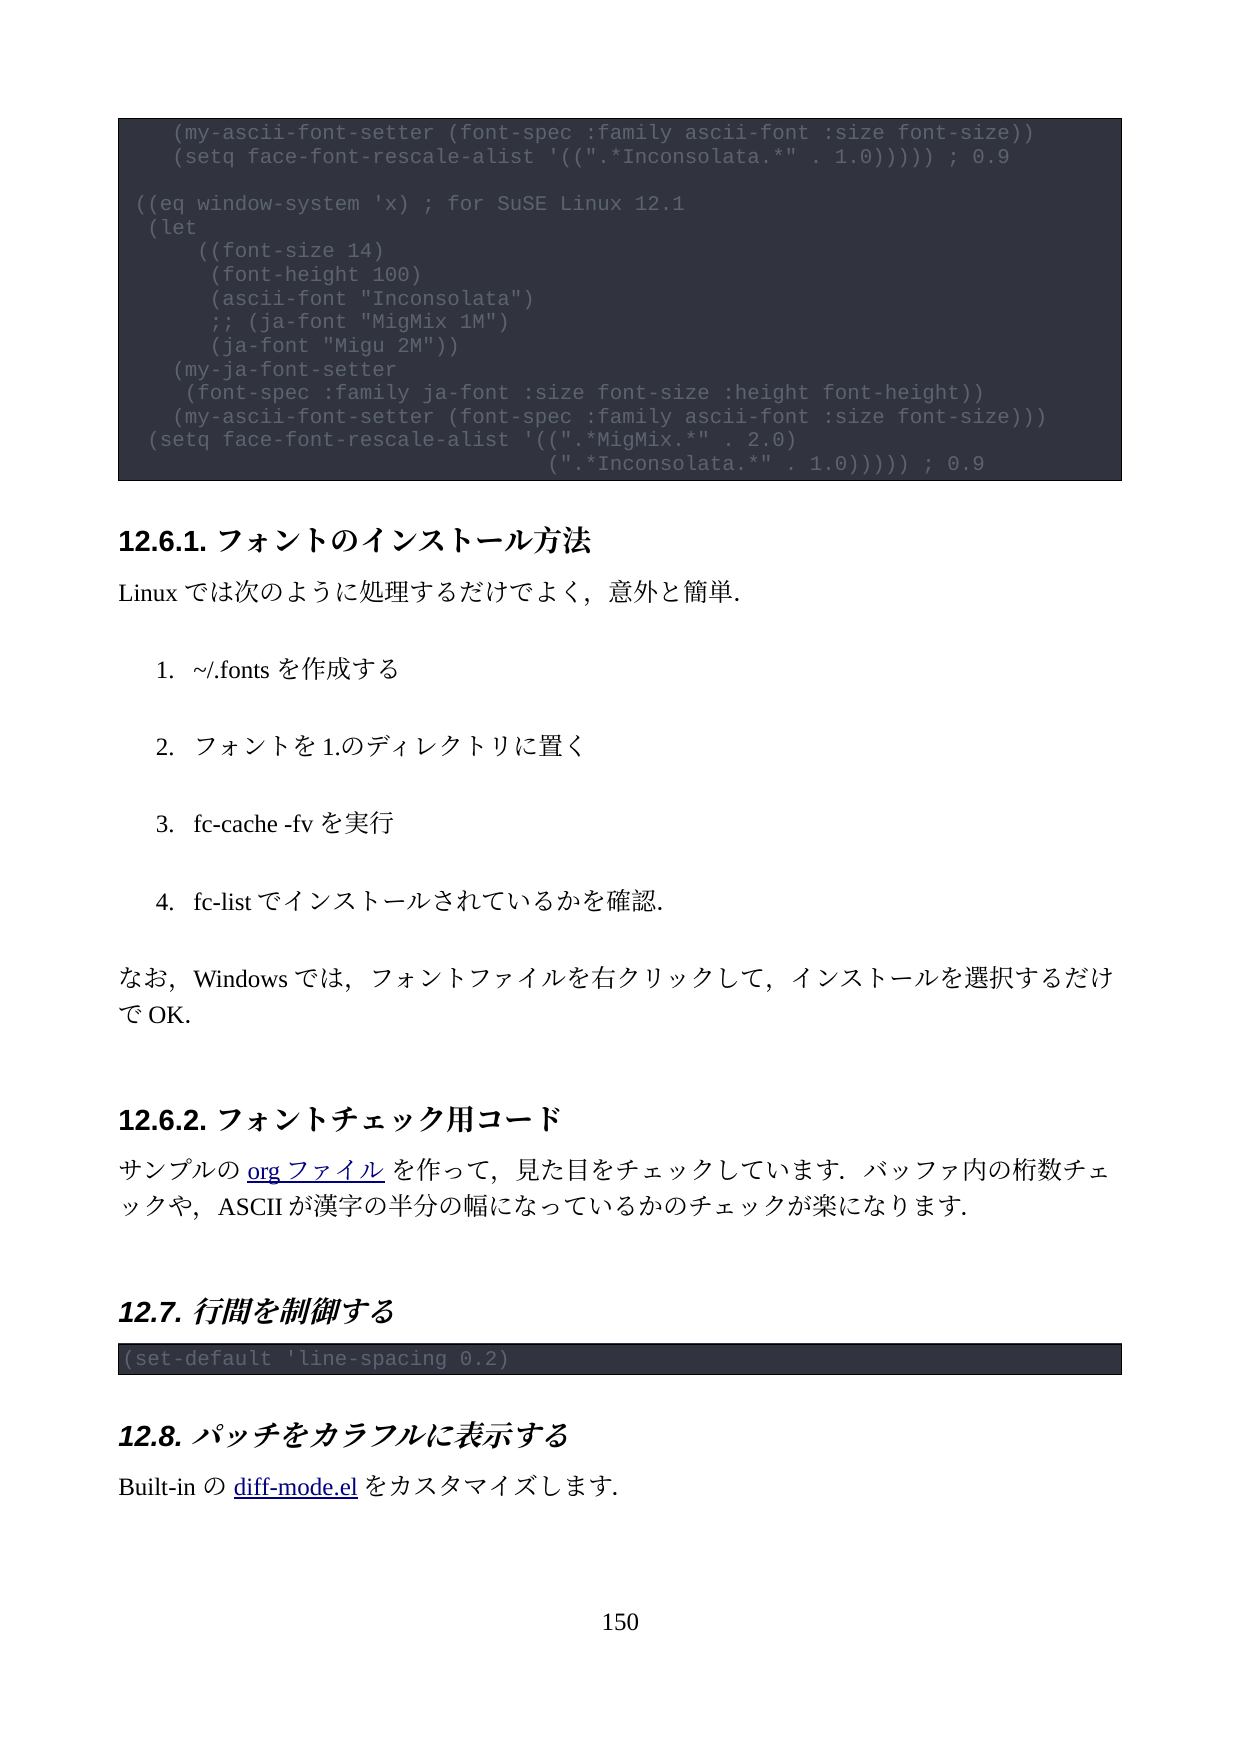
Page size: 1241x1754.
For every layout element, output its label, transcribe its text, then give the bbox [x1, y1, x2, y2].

text ((eq window-system 'x) ; for SuSE Linux 12.1 [119, 189, 1121, 213]
text (".*Inconsolata.*" . 1.0))))) ; 0.9 [119, 449, 1121, 480]
text (setq face-font-rescale-alist '((".*MigMix.*" . 2.0) [119, 426, 1121, 449]
text なお，Windows では，フォントファイルを右クリックして，インストールを選択するだけでOK． [118, 958, 1122, 1059]
subtitle 行間を制御する [118, 1289, 1122, 1331]
subtitle フォントのインストール方法 [118, 518, 1122, 560]
text サンプルの orgファイル を作って，見た目をチェックしています．バッファ内の桁数チェックや，ASCIIが漢字の半分の幅になっているかのチェックが楽になります． [118, 1151, 1122, 1252]
text Linux では次のように処理するだけでよく，意外と簡単． [118, 572, 1122, 637]
text (my-ja-font-setter [119, 354, 1121, 378]
text (font-height 100) [119, 260, 1121, 284]
subtitle フォントチェック用コード [118, 1097, 1122, 1138]
list ~/.fonts を作成する [156, 650, 1122, 714]
text (my-ascii-font-setter (font-spec :family ascii-font :size font-size)) [119, 119, 1121, 142]
text (ascii-font "Inconsolata") [119, 284, 1121, 307]
list fc-list でインストールされているかを確認． [156, 881, 1122, 946]
text (set-default 'line-spacing 0.2) [119, 1345, 1121, 1374]
text (my-ascii-font-setter (font-spec :family ascii-font :size font-size))) [119, 402, 1121, 426]
list フォントを1.のディレクトリに置く [156, 727, 1122, 792]
text ;; (ja-font "MigMix 1M") [119, 307, 1121, 331]
text (setq face-font-rescale-alist '((".*Inconsolata.*" . 1.0))))) ; 0.9 [119, 142, 1121, 165]
text (ja-font "Migu 2M")) [119, 331, 1121, 354]
text Built-in の diff-mode.el をカスタマイズします． [118, 1467, 1122, 1532]
text (font-spec :family ja-font :size font-size :height font-height)) [119, 378, 1121, 402]
text (let [119, 213, 1121, 236]
list fc-cache -fv を実行 [156, 804, 1122, 869]
subtitle パッチをカラフルに表示する [118, 1412, 1122, 1454]
text ((font-size 14) [119, 236, 1121, 260]
